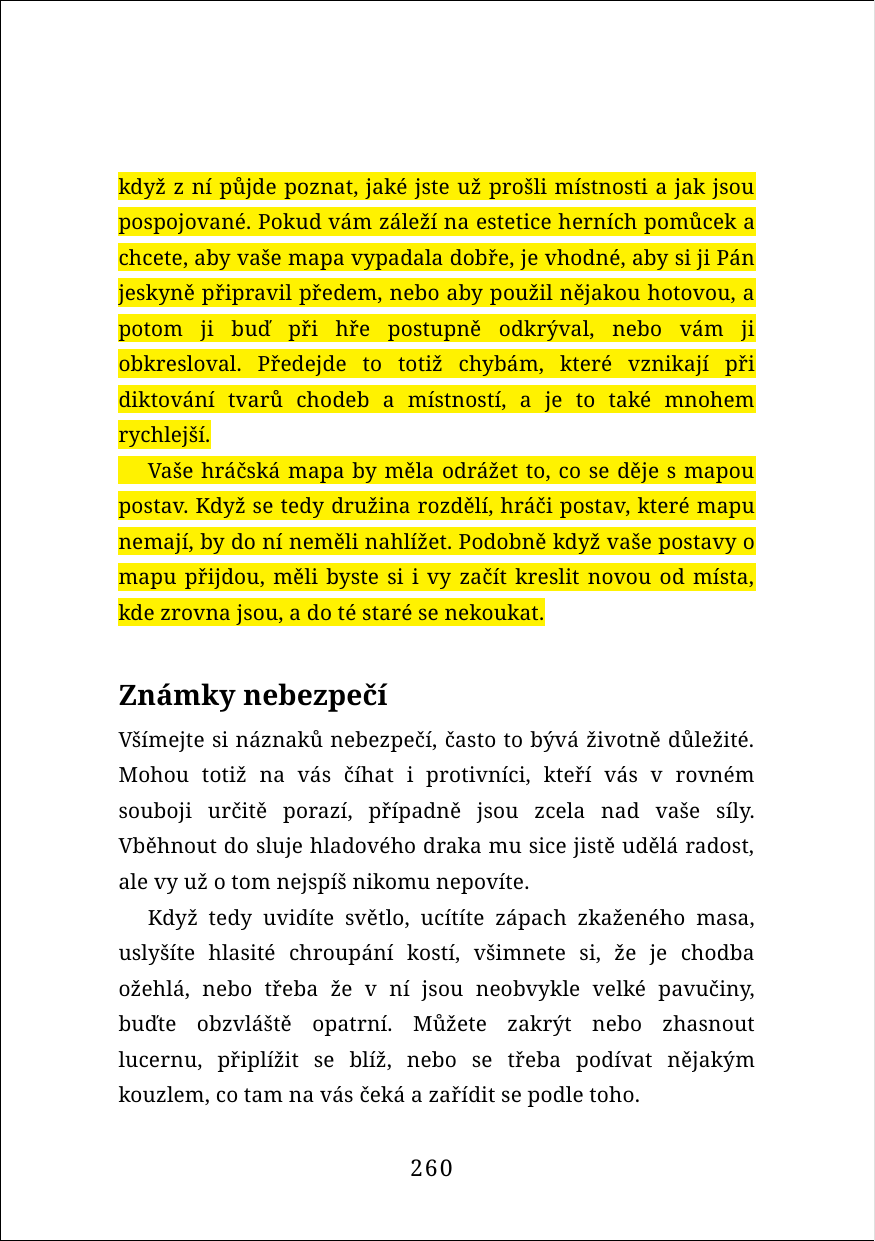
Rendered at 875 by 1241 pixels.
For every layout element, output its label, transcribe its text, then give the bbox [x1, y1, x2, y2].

text když z ní půjde poznat, jaké jste už prošli místnosti a jak jsou pospojované. Pokud vám záleží na estetice herních pomůcek a chcete, aby vaše mapa vypadala dobře, je vhodné, aby si ji Pán jeskyně připravil předem, nebo aby použil nějakou hotovou, a potom ji buď při hře postupně odkrýval, nebo vám ji obkresloval. Předejde to totiž chybám, které vznikají při diktování tvarů chodeb a místností, a je to také mnohem rychlejší. Vaše hráčská mapa by měla odrážet to, co se děje s mapou postav. Když se tedy družina rozdělí, hráči postav, které mapu nemají, by do ní neměli nahlížet. Podobně když vaše postavy o mapu přijdou, měli byste si i vy začít kreslit novou od místa, kde zrovna jsou, a do té staré se nekoukat. [118, 172, 756, 626]
subtitle Známky nebezpečí [118, 675, 756, 713]
text Všímejte si náznaků nebezpečí, často to bývá životně důležité. Mohou totiž na vás číhat i protivníci, kteří vás v rovném souboji určitě porazí, případně jsou zcela nad vaše síly. Vběhnout do sluje hladového draka mu sice jistě udělá radost, ale vy už o tom nejspíš nikomu nepovíte. Když tedy uvidíte světlo, ucítíte zápach zkaženého masa, uslyšíte hlasité chroupání kostí, všimnete si, že je chodba ožehlá, nebo třeba že v ní jsou neobvykle velké pavučiny, buďte obzvláště opatrní. Můžete zakrýt nebo zhasnout lucernu, připlížit se blíž, nebo se třeba podívat nějakým kouzlem, co tam na vás čeká a zařídit se podle toho. [118, 725, 756, 1109]
